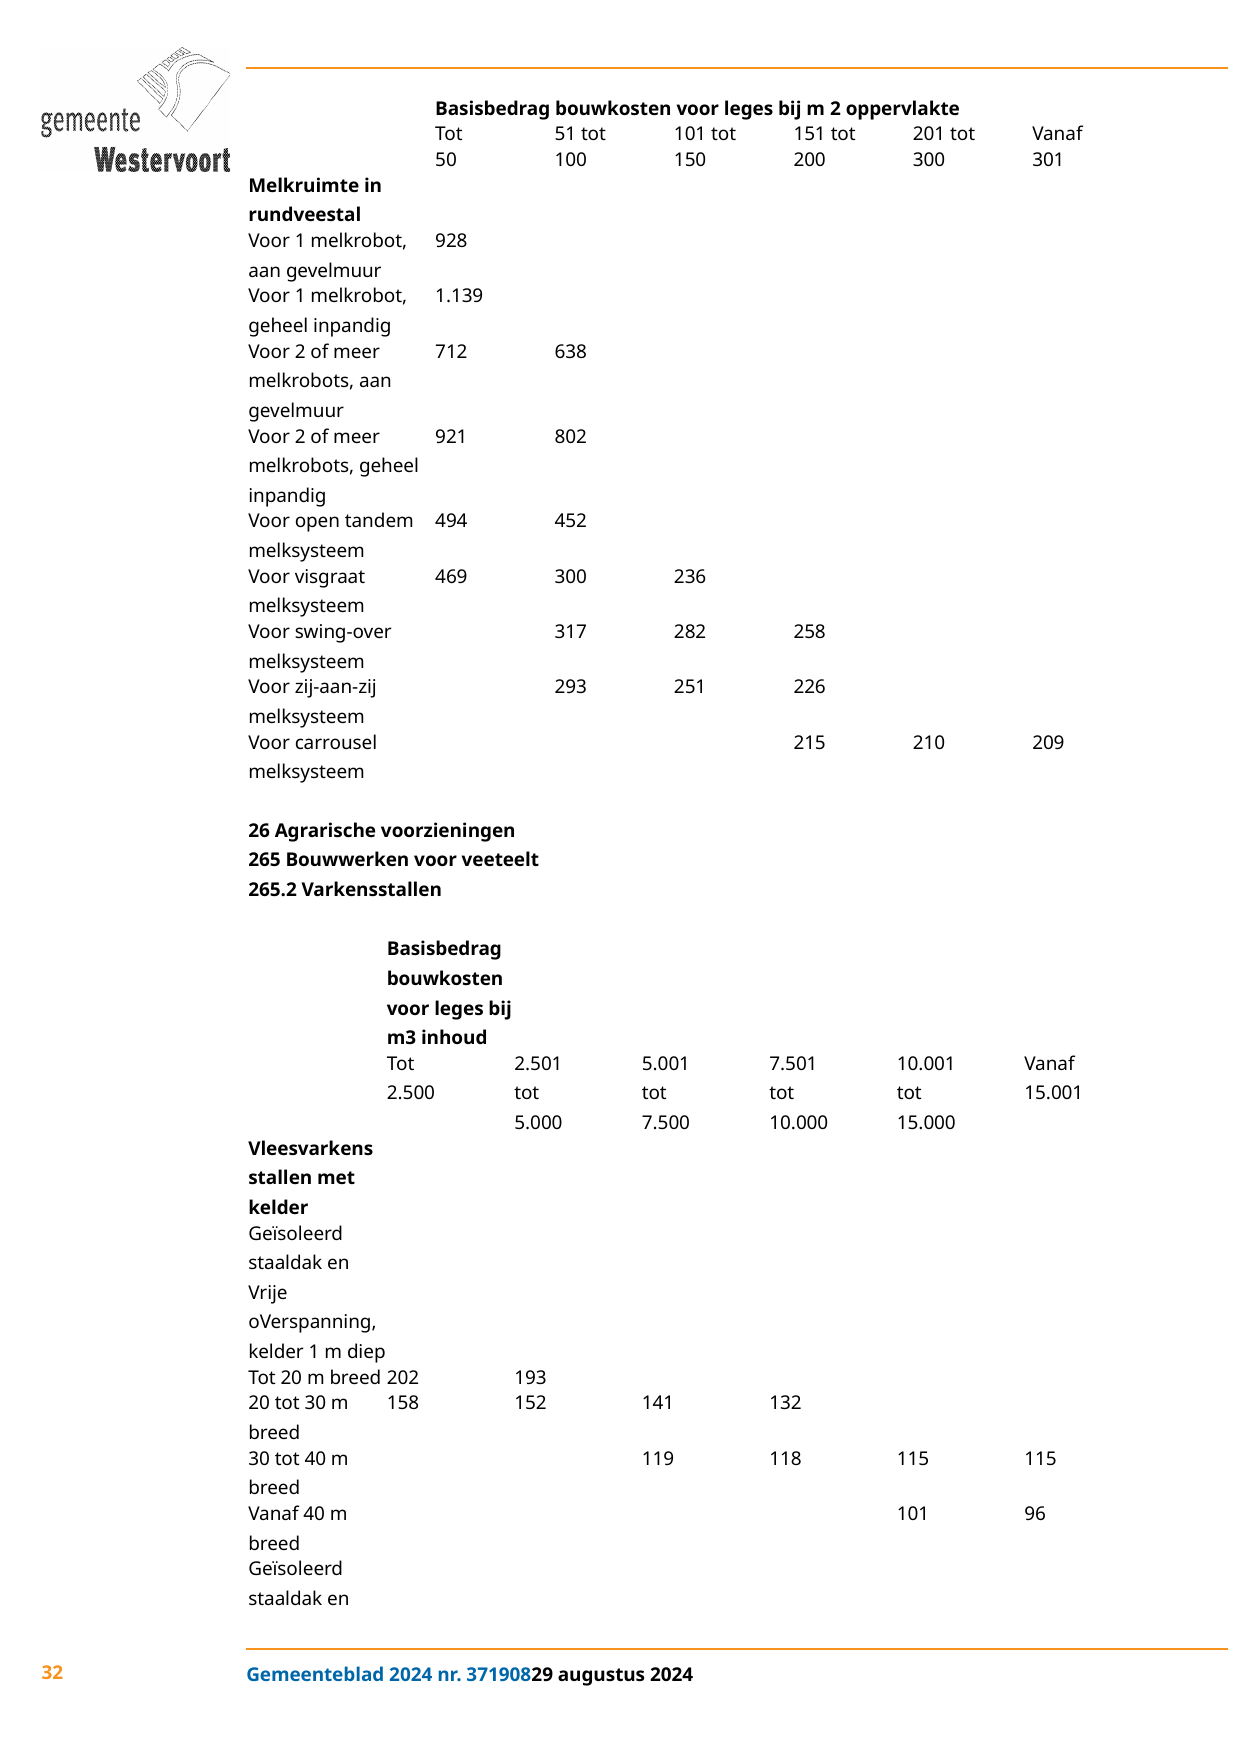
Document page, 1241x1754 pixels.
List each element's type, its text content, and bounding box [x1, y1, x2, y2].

table_cell Geïsoleerd staaldak en [248, 1556, 387, 1611]
picture [41, 47, 231, 172]
table_cell Tot 2.500 [387, 1050, 514, 1135]
table_cell [387, 1220, 514, 1364]
table_cell [769, 1220, 897, 1364]
table_cell 30 tot 40 m breed [248, 1445, 387, 1500]
table_cell [1032, 674, 1152, 729]
table_cell [913, 508, 1032, 563]
table_cell Vanaf 15.001 [1024, 1050, 1152, 1135]
table_cell Voor zij-aan-zij melksysteem [248, 674, 435, 729]
table_cell [554, 227, 674, 283]
table_cell 1.139 [435, 283, 554, 338]
table_cell [514, 1220, 642, 1364]
table_cell 301 [1032, 146, 1152, 172]
table_cell [435, 729, 554, 784]
table_cell [514, 1445, 642, 1500]
table_cell [913, 423, 1032, 508]
table_cell [387, 1135, 514, 1220]
table_cell 226 [793, 674, 913, 729]
table_cell [514, 1500, 642, 1556]
table_cell Tot 20 m breed [248, 1364, 387, 1389]
table_cell [913, 283, 1032, 338]
table_cell [1032, 563, 1152, 618]
table_cell Vanaf [1032, 121, 1152, 146]
table_cell [913, 674, 1032, 729]
table_cell 210 [913, 729, 1032, 784]
table_cell 132 [769, 1390, 897, 1445]
table_cell 921 [435, 423, 554, 508]
table_cell 452 [554, 508, 674, 563]
table_cell 802 [554, 423, 674, 508]
table_cell [435, 618, 554, 674]
table_cell 317 [554, 618, 674, 674]
table_cell [793, 172, 913, 227]
table_cell 300 [554, 563, 674, 618]
table_cell Voor 2 of meer melkrobots, geheel inpandig [248, 423, 435, 508]
table_cell [435, 172, 554, 227]
table_cell [897, 1390, 1024, 1445]
table_cell [1032, 423, 1152, 508]
table_cell 118 [769, 1445, 897, 1500]
table_cell 100 [554, 146, 674, 172]
table_cell [674, 172, 793, 227]
table_cell 2.501 tot 5.000 [514, 1050, 642, 1135]
table_cell [674, 423, 793, 508]
table_cell [793, 283, 913, 338]
table_header Basisbedrag bouwkosten voor leges bij m3 inhoud [387, 936, 514, 1050]
table_cell [1024, 1364, 1152, 1389]
table_cell 201 tot [913, 121, 1032, 146]
table_cell [793, 423, 913, 508]
table_cell 193 [514, 1364, 642, 1389]
table_cell [897, 1556, 1024, 1611]
table_cell 20 tot 30 m breed [248, 1390, 387, 1445]
table_cell [674, 508, 793, 563]
text 265.2 Varkensstallen [248, 876, 1152, 902]
table_cell [642, 1135, 769, 1220]
table_cell 236 [674, 563, 793, 618]
table_cell [1032, 283, 1152, 338]
table_cell [897, 1364, 1024, 1389]
table_cell Voor 1 melkrobot, aan gevelmuur [248, 227, 435, 283]
table_cell 101 tot [674, 121, 793, 146]
table_cell Voor 1 melkrobot, geheel inpandig [248, 283, 435, 338]
table_cell 50 [435, 146, 554, 172]
table_cell Melkruimte in rundveestal [248, 172, 435, 227]
table_cell [674, 338, 793, 423]
table_cell 712 [435, 338, 554, 423]
table_cell [913, 618, 1032, 674]
table_cell [769, 1500, 897, 1556]
table_cell [897, 1135, 1024, 1220]
table_cell [793, 563, 913, 618]
table_cell [642, 1500, 769, 1556]
table_cell [387, 1556, 514, 1611]
table_cell [1032, 338, 1152, 423]
table_header [248, 936, 387, 1050]
table_cell [1032, 618, 1152, 674]
table_cell [514, 1556, 642, 1611]
table_cell Voor carrousel melksysteem [248, 729, 435, 784]
table_cell 115 [897, 1445, 1024, 1500]
text 26 Agrarische voorzieningen [248, 817, 1152, 843]
table_cell [913, 227, 1032, 283]
table_cell Voor open tandem melksysteem [248, 508, 435, 563]
table_cell Voor 2 of meer melkrobots, aan gevelmuur [248, 338, 435, 423]
table_cell 469 [435, 563, 554, 618]
table_cell [554, 172, 674, 227]
table_cell [1032, 172, 1152, 227]
table_cell [897, 1220, 1024, 1364]
table_cell [435, 674, 554, 729]
table_cell [793, 338, 913, 423]
table_cell 209 [1032, 729, 1152, 784]
table_header [248, 95, 435, 121]
table_cell 152 [514, 1390, 642, 1445]
table_cell [674, 227, 793, 283]
table_cell [514, 1135, 642, 1220]
table_cell [642, 1556, 769, 1611]
table_cell [248, 1050, 387, 1135]
table_cell [554, 283, 674, 338]
table_cell [674, 729, 793, 784]
text 265 Bouwwerken voor veeteelt [248, 847, 1152, 872]
table_cell 150 [674, 146, 793, 172]
table_cell [1032, 508, 1152, 563]
table_cell 258 [793, 618, 913, 674]
table_cell 494 [435, 508, 554, 563]
table_cell Vanaf 40 m breed [248, 1500, 387, 1556]
table_cell [387, 1445, 514, 1500]
table_cell [554, 729, 674, 784]
table_cell [387, 1500, 514, 1556]
table_cell 158 [387, 1390, 514, 1445]
table_cell 115 [1024, 1445, 1152, 1500]
table_cell Tot [435, 121, 554, 146]
table_cell [1024, 1220, 1152, 1364]
table_cell 151 tot [793, 121, 913, 146]
table_cell 141 [642, 1390, 769, 1445]
table_cell [913, 338, 1032, 423]
table_cell [769, 1135, 897, 1220]
table_cell [769, 1364, 897, 1389]
table_cell [769, 1556, 897, 1611]
table_cell [248, 146, 435, 172]
table_cell [1024, 1390, 1152, 1445]
table_header Basisbedrag bouwkosten voor leges bij m 2 oppervlakte [435, 95, 1152, 121]
table_cell 10.001 tot 15.000 [897, 1050, 1024, 1135]
table_cell [793, 508, 913, 563]
table_cell Geïsoleerd staaldak en Vrije oVerspanning, kelder 1 m diep [248, 1220, 387, 1364]
table_cell [1024, 1556, 1152, 1611]
table_cell 7.501 tot 10.000 [769, 1050, 897, 1135]
table_cell 101 [897, 1500, 1024, 1556]
table_cell [913, 172, 1032, 227]
table_cell 928 [435, 227, 554, 283]
table_cell Voor swing-over melksysteem [248, 618, 435, 674]
table_cell [248, 121, 435, 146]
table_cell 293 [554, 674, 674, 729]
table_cell 300 [913, 146, 1032, 172]
table_cell 202 [387, 1364, 514, 1389]
table_cell Vleesvarkens stallen met kelder [248, 1135, 387, 1220]
table_cell Voor visgraat melksysteem [248, 563, 435, 618]
table_cell 200 [793, 146, 913, 172]
table_cell [674, 283, 793, 338]
table_cell 215 [793, 729, 913, 784]
table_cell [1032, 227, 1152, 283]
table_cell 5.001 tot 7.500 [642, 1050, 769, 1135]
table_cell [913, 563, 1032, 618]
table_cell 638 [554, 338, 674, 423]
table_cell 51 tot [554, 121, 674, 146]
table_cell 119 [642, 1445, 769, 1500]
table_cell 251 [674, 674, 793, 729]
table_cell [793, 227, 913, 283]
table_cell 282 [674, 618, 793, 674]
table_cell [642, 1364, 769, 1389]
table_cell 96 [1024, 1500, 1152, 1556]
table_cell [642, 1220, 769, 1364]
table_cell [1024, 1135, 1152, 1220]
